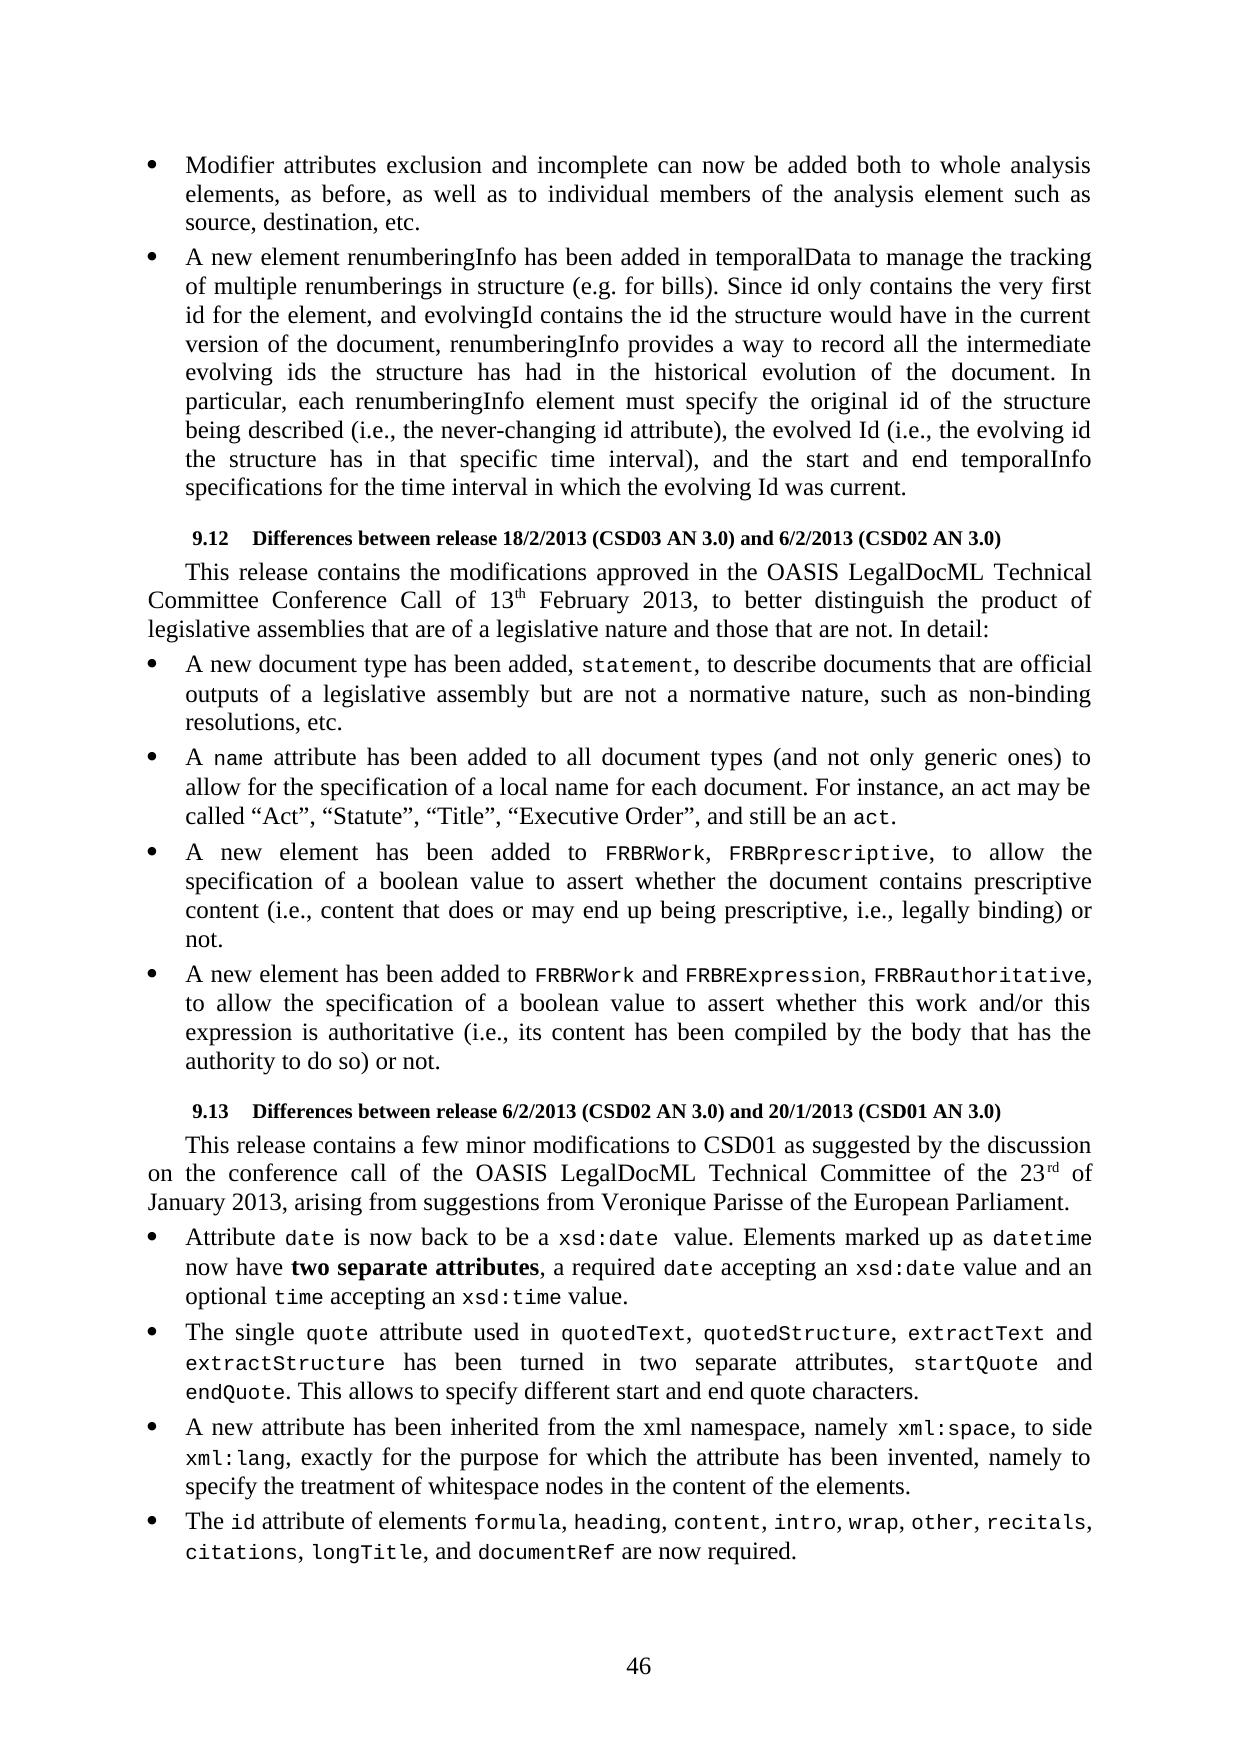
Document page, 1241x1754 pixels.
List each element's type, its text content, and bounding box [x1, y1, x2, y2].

list A new element renumberingInfo has been added in temporalData to manage the tracking of multiple renumberings in structure (e.g. for bills). Since id only contains the very first id for the element, and evolvingId contains the id the structure would have in the current version of the document, renumberingInfo provides a way to record all the intermediate evolving ids the structure has had in the historical evolution of the document. In particular, each renumberingInfo element must specify the original id of the structure being described (i.e., the never-changing id attribute), the evolved Id (i.e., the evolving id the structure has in that specific time interval), and the start and end temporalInfo specifications for the time interval in which the evolving Id was current. [148, 242, 1092, 501]
list The single quote attribute used in quotedText, quotedStructure, extractText and extractStructure has been turned in two separate attributes, startQuote and endQuote. This allows to specify different start and end quote characters. [148, 1317, 1092, 1406]
list A new document type has been added, statement, to describe documents that are official outputs of a legislative assembly but are not a normative nature, such as non-binding resolutions, etc. [148, 649, 1092, 736]
list A new element has been added to FRBRWork and FRBRExpression, FRBRauthoritative, to allow the specification of a boolean value to assert whether this work and/or this expression is authoritative (i.e., its content has been compiled by the body that has the authority to do so) or not. [148, 959, 1092, 1074]
text This release contains a few minor modifications to CSD01 as suggested by the discussion on the conference call of the OASIS LegalDocML Technical Committee of the 23rd of January 2013, arising from suggestions from Veronique Parisse of the European Parliament. [148, 1130, 1092, 1216]
list A name attribute has been added to all document types (and not only generic ones) to allow for the specification of a local name for each document. For instance, an act may be called “Act”, “Statute”, “Title”, “Executive Order”, and still be an act. [148, 742, 1092, 830]
subtitle Differences between release 18/2/2013 (CSD03 AN 3.0) and 6/2/2013 (CSD02 AN 3.0) [192, 526, 1092, 550]
subtitle Differences between release 6/2/2013 (CSD02 AN 3.0) and 20/1/2013 (CSD01 AN 3.0) [192, 1099, 1092, 1123]
list The id attribute of elements formula, heading, content, intro, wrap, other, recitals, citations, longTitle, and documentRef are now required. [148, 1506, 1092, 1566]
list Attribute date is now back to be a xsd:date value. Elements marked up as datetime now have two separate attributes, a required date accepting an xsd:date value and an optional time accepting an xsd:time value. [148, 1222, 1092, 1311]
list Modifier attributes exclusion and incomplete can now be added both to whole analysis elements, as before, as well as to individual members of the analysis element such as source, destination, etc. [148, 150, 1092, 236]
list A new attribute has been inherited from the xml namespace, namely xml:space, to side xml:lang, exactly for the purpose for which the attribute has been invented, namely to specify the treatment of whitespace nodes in the content of the elements. [148, 1412, 1092, 1500]
list A new element has been added to FRBRWork, FRBRprescriptive, to allow the specification of a boolean value to assert whether the document contains prescriptive content (i.e., content that does or may end up being prescriptive, i.e., legally binding) or not. [148, 837, 1092, 952]
text This release contains the modifications approved in the OASIS LegalDocML Technical Committee Conference Call of 13th February 2013, to better distinguish the product of legislative assemblies that are of a legislative nature and those that are not. In detail: [148, 557, 1092, 643]
